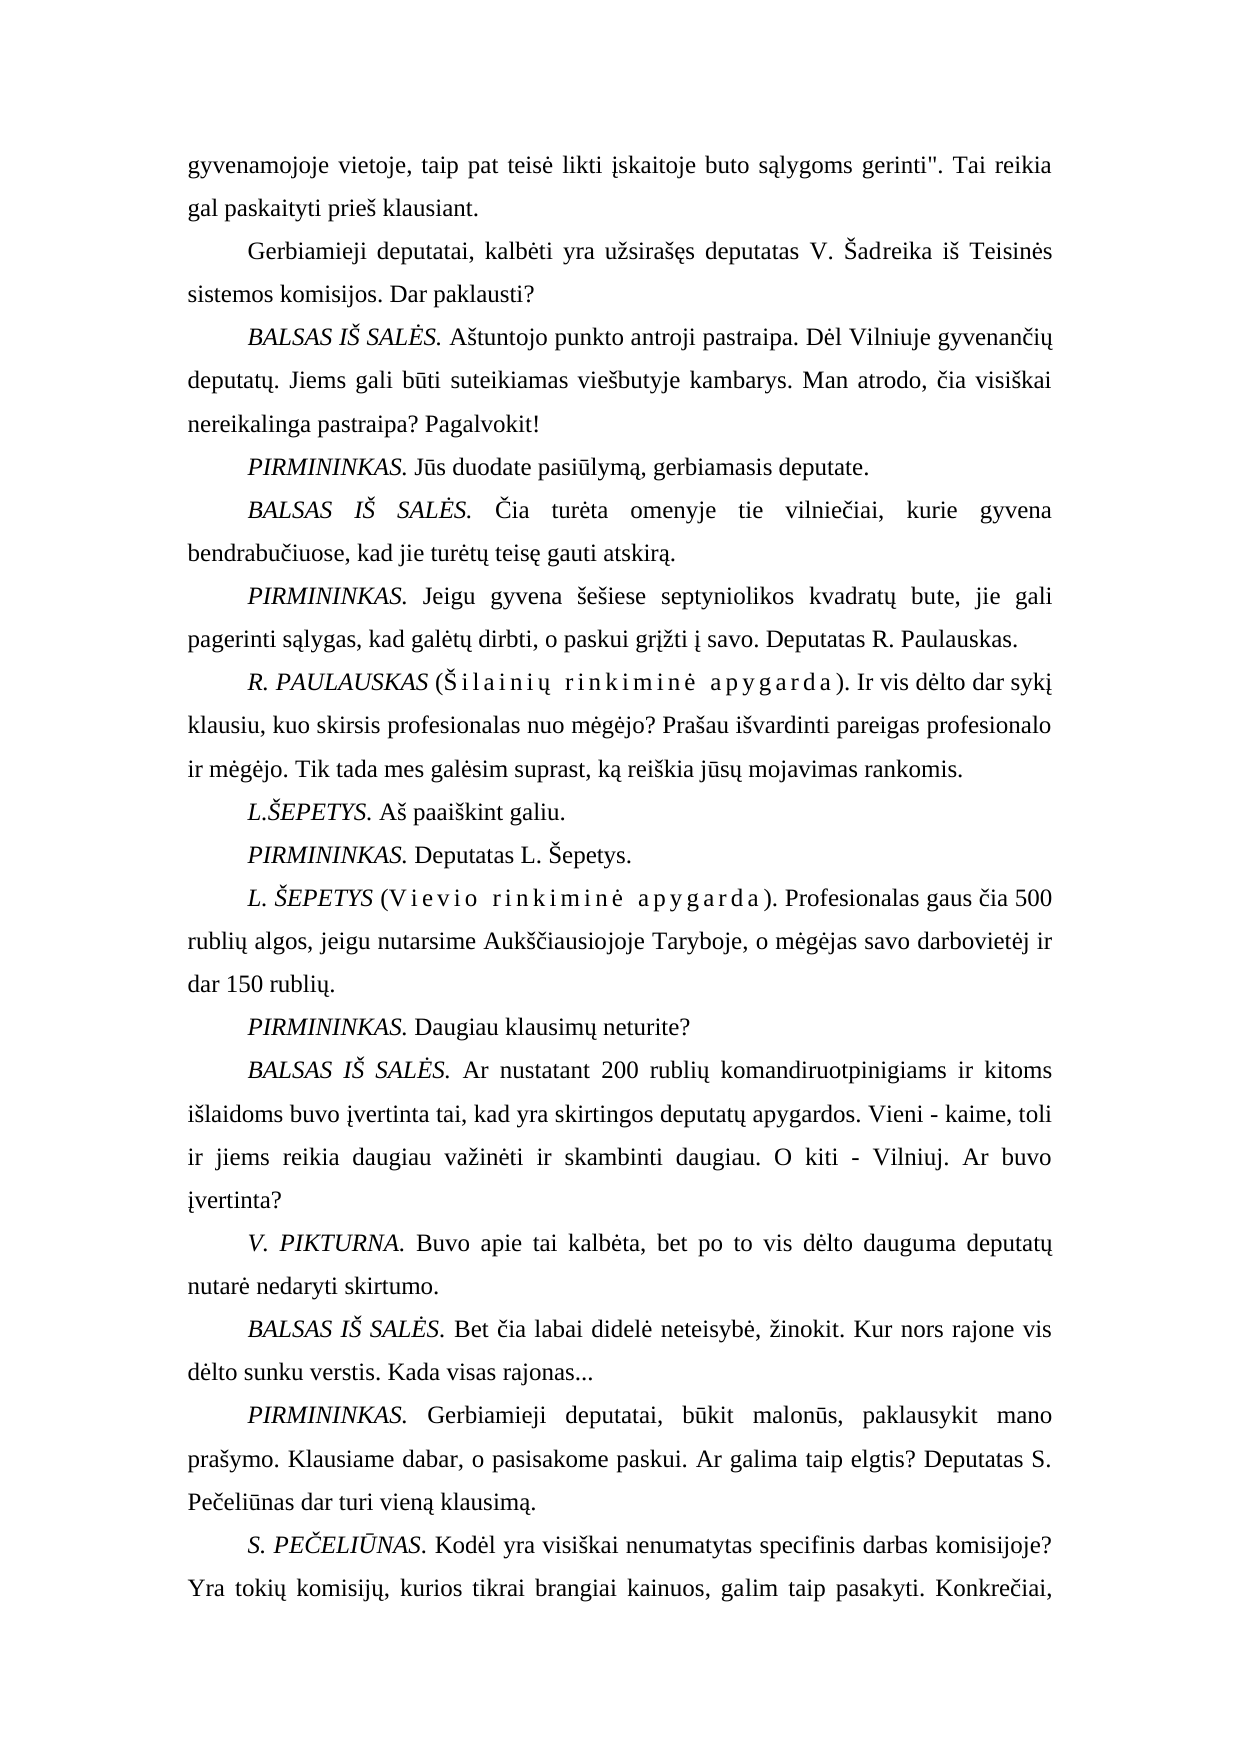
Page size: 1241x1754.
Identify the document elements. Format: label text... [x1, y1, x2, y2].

text V. Pikturna. Buvo apie tai kalbėta, bet po to vis dėlto daugu­ma deputatų nutarė nedaryti skirtumo. [187, 1228, 1053, 1300]
text Balsas iš salės. Čia turėta omenyje tie vilniečiai, kurie gyvena bendrabučiuose, kad jie turėtų teisę gauti atskirą. [187, 495, 1053, 567]
text Pirmininkas. Daugiau klausimų neturite? [187, 1012, 1053, 1041]
text L. Šepetys (Vievio rinkiminė apygarda). Profe­sionalas gaus čia 500 rublių algos, jeigu nutarsime Aukščiausio­joje Taryboje, o mėgėjas savo darbovietėj ir dar 150 rublių. [187, 883, 1053, 998]
text Pirmininkas. Jeigu gyvena šešiese septyniolikos kvadratų bu­te, jie gali pagerinti sąlygas, kad galėtų dirbti, o paskui grįžti į savo. Deputatas R. Paulauskas. [187, 581, 1053, 653]
text Balsas iš salės. Bet čia labai didelė neteisybė, žinokit. Kur nors rajone vis dėlto sunku verstis. Kada visas rajonas... [187, 1314, 1053, 1386]
text Pirmininkas. Jūs duodate pasiūlymą, gerbiamasis deputate. [187, 452, 1053, 481]
text Pirmininkas. Gerbiamieji deputatai, būkit malonūs, paklausykit mano prašymo. Klausiame dabar, o pasisakome paskui. Ar galima taip elgtis? Deputatas S. Pečeliūnas dar turi vieną klausimą. [187, 1401, 1053, 1516]
text gyvenamojoje vietoje, taip pat teisė likti įskaitoje buto sąlygoms gerinti". Tai reikia gal paskaityti prieš klausiant. [187, 150, 1053, 222]
text Pirmininkas. Deputatas L. Šepetys. [187, 840, 1053, 869]
text Balsas iš salės. Ar nustatant 200 rublių komandiruotpinigiams ir kitoms išlaidoms buvo įvertinta tai, kad yra skirtingos deputatų apygardos. Vieni - kaime, toli ir jiems reikia daugiau važinėti ir skambinti daugiau. O kiti - Vilniuj. Ar buvo įvertinta? [187, 1056, 1053, 1214]
text L.Šepetys. Aš paaiškint galiu. [187, 797, 1053, 826]
text S. Pečeliūnas. Kodėl yra visiškai nenumatytas specifinis darbas komisijoje? Yra tokių komisijų, kurios tikrai brangiai kainuos, ga­lim taip pasakyti. Konkrečiai, [187, 1530, 1053, 1602]
text Gerbiamieji deputatai, kalbėti yra užsirašęs deputatas V. Šad­reika iš Teisinės sistemos komisijos. Dar paklausti? [187, 236, 1053, 308]
text Balsas iš salės. Aštuntojo punkto antroji pastraipa. Dėl Vilniu­je gyvenančių deputatų. Jiems gali būti suteikiamas viešbutyje kambarys. Man atrodo, čia visiškai nereikalinga pastraipa? Pa­galvokit! [187, 322, 1053, 437]
text R. Paulauskas (Šilainių rinkiminė apygarda). Ir vis dėlto dar sykį klausiu, kuo skirsis profesionalas nuo mėgėjo? Prašau išvardinti pareigas profesionalo ir mėgėjo. Tik tada mes galėsim suprast, ką reiškia jūsų mojavimas rankomis. [187, 667, 1053, 782]
